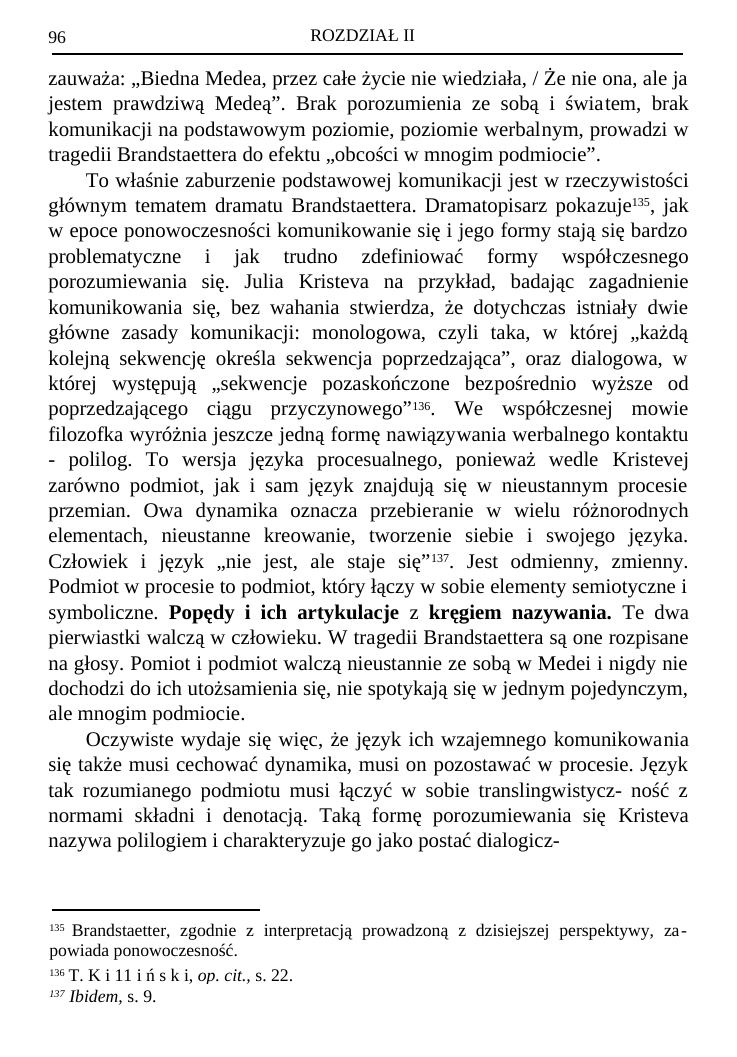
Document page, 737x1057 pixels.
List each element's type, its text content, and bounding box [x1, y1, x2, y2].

text 135 Brandstaetter, zgodnie z interpretacją prowadzoną z dzisiejszej perspektywy, za­powiada ponowoczesność. [49, 919, 687, 960]
text 137 Ibidem, s. 9. [49, 986, 687, 1006]
text ROZDZIAŁ II [310, 25, 424, 45]
text zauważa: „Biedna Medea, przez całe życie nie wiedziała, / Że nie ona, ale ja jestem prawdziwą Medeą”. Brak porozumienia ze sobą i świa­tem, brak komunikacji na podstawowym poziomie, poziomie werbal­nym, prowadzi w tragedii Brandstaettera do efektu „obcości w mnogim podmiocie”. [48, 66, 689, 166]
text 136 T. K i 11 i ń s k i, op. cit., s. 22. [49, 965, 687, 983]
text To właśnie zaburzenie podstawowej komunikacji jest w rzeczywi­stości głównym tematem dramatu Brandstaettera. Dramatopisarz poka­zuje135, jak w epoce ponowoczesności komunikowanie się i jego formy stają się bardzo problematyczne i jak trudno zdefiniować formy współ­czesnego porozumiewania się. Julia Kristeva na przykład, badając za­gadnienie komunikowania się, bez wahania stwierdza, że dotychczas istniały dwie główne zasady komunikacji: monologowa, czyli taka, w której „każdą kolejną sekwencję określa sekwencja poprzedzająca”, oraz dialogowa, w której występują „sekwencje pozaskończone bez­pośrednio wyższe od poprzedzającego ciągu przyczynowego”136. We współczesnej mowie filozofka wyróżnia jeszcze jedną formę nawiązy­wania werbalnego kontaktu - polilog. To wersja języka procesualnego, ponieważ wedle Kristevej zarówno podmiot, jak i sam język znajdują się w nieustannym procesie przemian. Owa dynamika oznacza przebie­ranie w wielu różnorodnych elementach, nieustanne kreowanie, tworze­nie siebie i swojego języka. Człowiek i język „nie jest, ale staje się”137. Jest odmienny, zmienny. Podmiot w procesie to podmiot, który łączy w sobie elementy semiotyczne i symboliczne. Popędy i ich artykulacje z kręgiem nazywania. Te dwa pierwiastki walczą w człowieku. W tra­gedii Brandstaettera są one rozpisane na głosy. Pomiot i podmiot walczą nieustannie ze sobą w Medei i nigdy nie dochodzi do ich utożsamienia się, nie spotykają się w jednym pojedynczym, ale mnogim podmiocie. [48, 168, 689, 725]
text Oczywiste wydaje się więc, że język ich wzajemnego komunikowa­nia się także musi cechować dynamika, musi on pozostawać w procesie. Język tak rozumianego podmiotu musi łączyć w sobie translingwistycz- ność z normami składni i denotacją. Taką formę porozumiewania się Kristeva nazywa polilogiem i charakteryzuje go jako postać dialogicz- [48, 727, 689, 852]
text 96 [48, 27, 73, 48]
